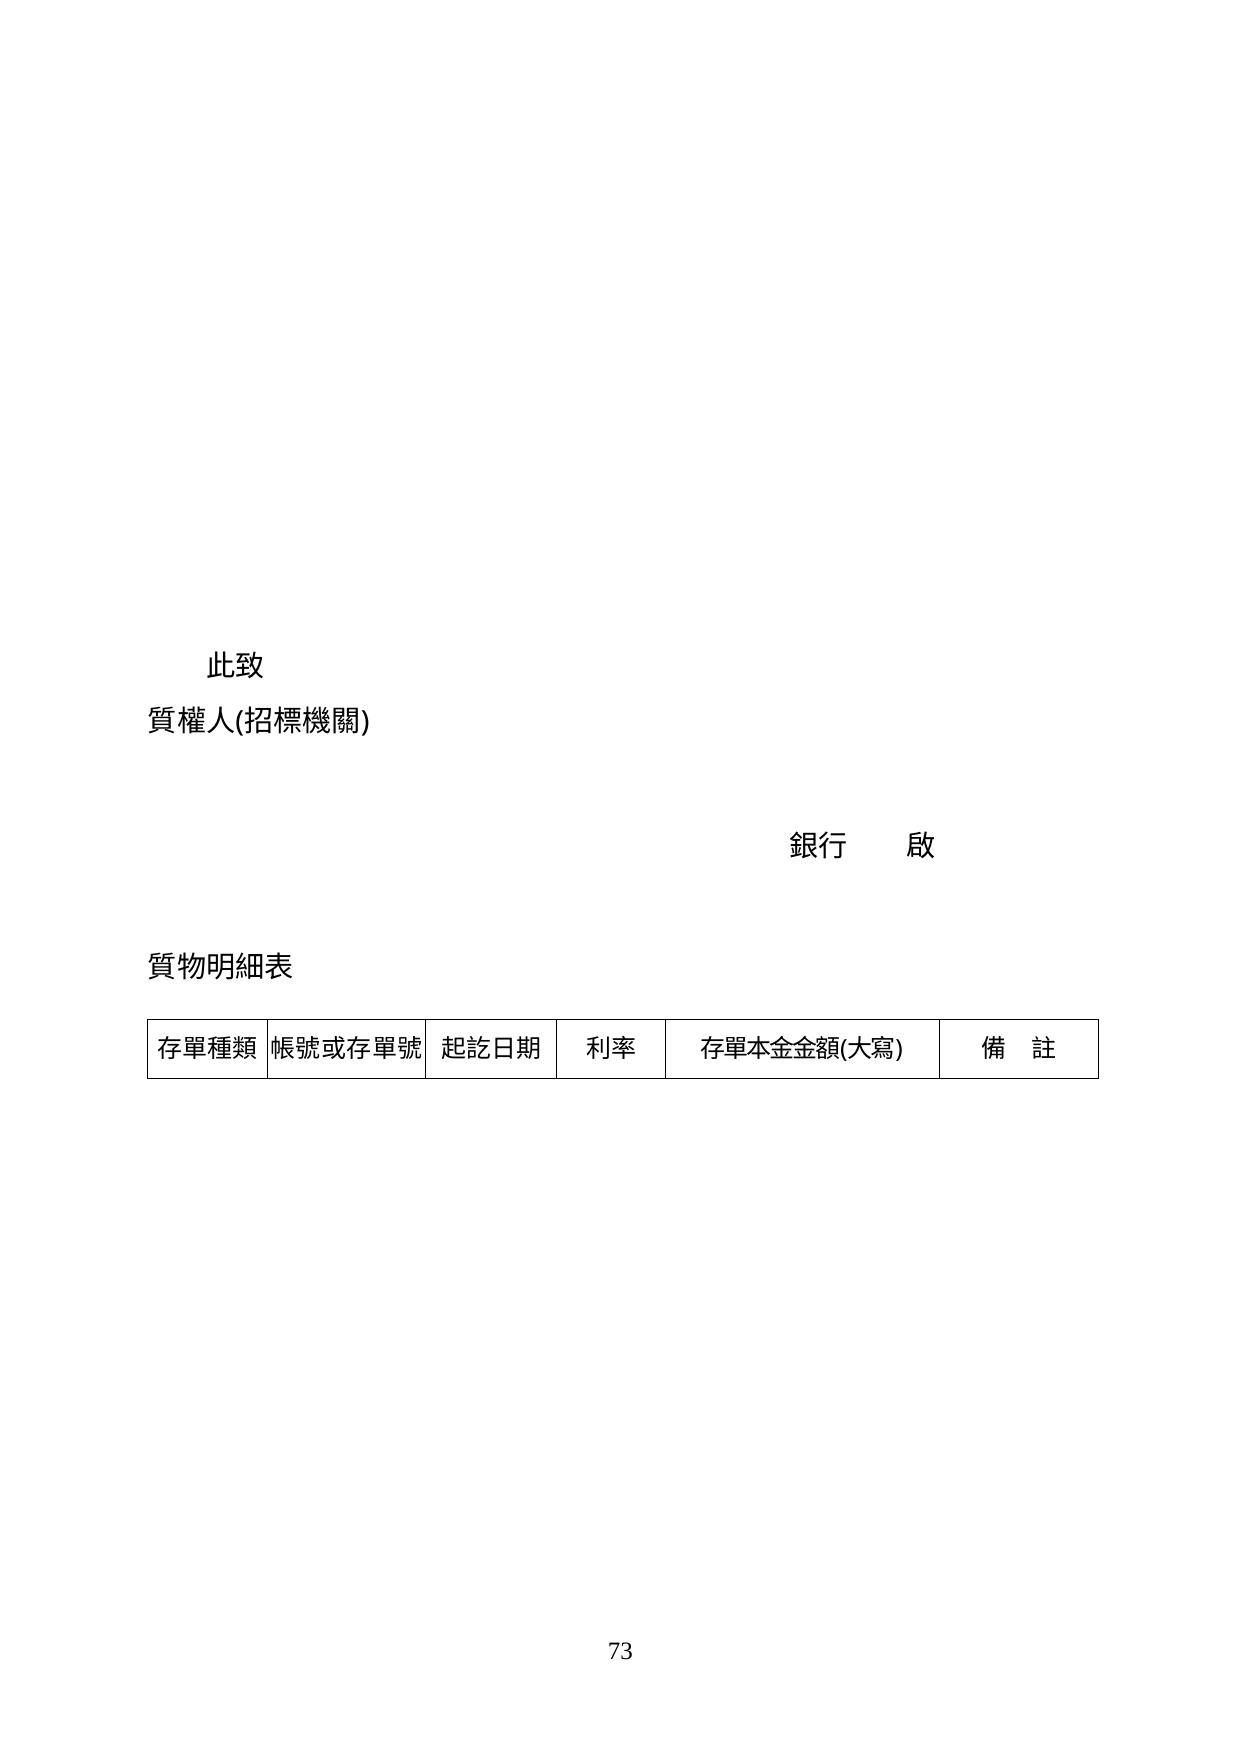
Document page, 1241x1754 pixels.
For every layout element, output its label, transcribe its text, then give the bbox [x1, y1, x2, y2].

text 質權人(招標機關) [148, 698, 1092, 739]
table_header 起訖日期 [426, 1020, 556, 1077]
table_header 存單種類 [148, 1020, 267, 1077]
table_header 存單本金金額(大寫) [666, 1020, 939, 1077]
text 銀行 啟 [148, 823, 1092, 864]
text 質物明細表 [148, 944, 1092, 986]
table_header 利率 [557, 1020, 665, 1077]
table_header 帳號或存單號 [268, 1020, 425, 1077]
table_header 備 註 [940, 1020, 1098, 1077]
text 此致 [148, 643, 1092, 685]
